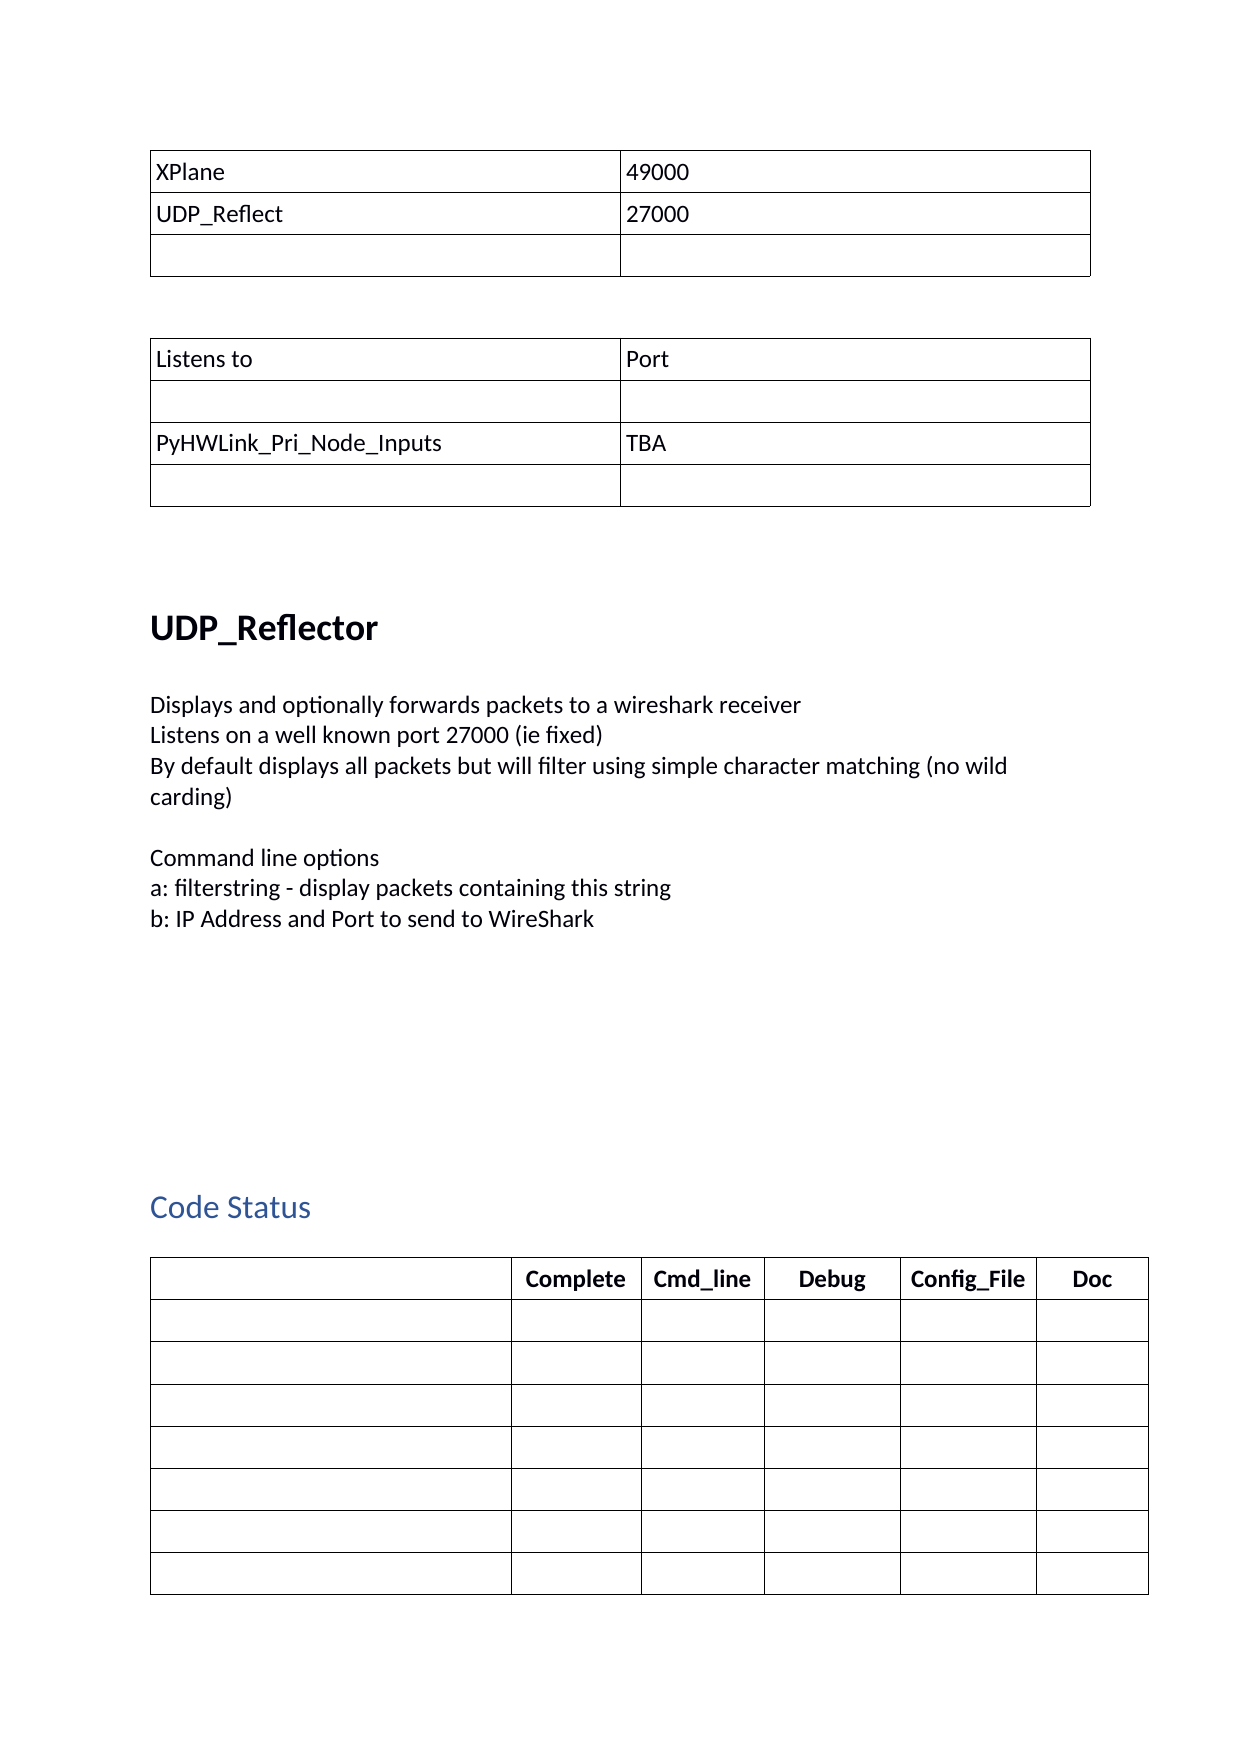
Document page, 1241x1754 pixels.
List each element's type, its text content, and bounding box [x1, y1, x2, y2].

subtitle Code Status [150, 1186, 1090, 1227]
table_cell [765, 1553, 900, 1594]
text By default displays all packets but will filter using simple character matching (no wild carding) [150, 750, 1090, 811]
table_cell [765, 1300, 900, 1341]
table_cell [765, 1511, 900, 1552]
table_cell [642, 1469, 764, 1510]
table_cell 49000 [621, 151, 1090, 192]
table_cell PyHWLink_Pri_Node_Inputs [151, 423, 620, 464]
table_cell [642, 1385, 764, 1426]
table_cell [901, 1342, 1036, 1383]
table_cell [512, 1427, 641, 1468]
table_cell [765, 1385, 900, 1426]
table_header Listens to [151, 339, 620, 379]
table_cell [901, 1300, 1036, 1341]
table_cell [512, 1300, 641, 1341]
table_cell [621, 465, 1090, 506]
text a: filterstring - display packets containing this string [150, 872, 1090, 903]
text Displays and optionally forwards packets to a wireshark receiver [150, 689, 1090, 719]
table_cell [901, 1469, 1036, 1510]
table_cell [512, 1385, 641, 1426]
table_cell 27000 [621, 193, 1090, 234]
table_header Debug [765, 1258, 900, 1299]
table_cell [642, 1300, 764, 1341]
table_cell [1037, 1427, 1148, 1468]
table_cell [512, 1511, 641, 1552]
table_cell [621, 381, 1090, 422]
table_cell [1037, 1553, 1148, 1594]
table_header Config_File [901, 1258, 1036, 1299]
table_cell [901, 1385, 1036, 1426]
table_header Doc [1037, 1258, 1148, 1299]
table_cell [512, 1469, 641, 1510]
table_header Cmd_line [642, 1258, 764, 1299]
table_cell XPlane [151, 151, 620, 192]
table_cell [151, 1427, 511, 1468]
table_cell [642, 1342, 764, 1383]
table_cell [1037, 1469, 1148, 1510]
table_cell [512, 1553, 641, 1594]
table_cell [151, 1469, 511, 1510]
table_cell [621, 235, 1090, 276]
table_cell [642, 1511, 764, 1552]
text Listens on a well known port 27000 (ie fixed) [150, 719, 1090, 750]
table_cell [151, 465, 620, 506]
table_cell [151, 1300, 511, 1341]
table_header Port [621, 339, 1090, 379]
table_cell [642, 1427, 764, 1468]
subtitle UDP_Reflector [150, 604, 1090, 650]
table_cell UDP_Reflect [151, 193, 620, 234]
table_header [151, 1258, 511, 1299]
table_cell [151, 381, 620, 422]
table_cell [765, 1469, 900, 1510]
table_cell [151, 1553, 511, 1594]
table_cell [1037, 1385, 1148, 1426]
text Command line options [150, 842, 1090, 872]
table_cell [1037, 1300, 1148, 1341]
table_cell [1037, 1342, 1148, 1383]
table_cell [151, 235, 620, 276]
table_cell [1037, 1511, 1148, 1552]
table_cell TBA [621, 423, 1090, 464]
table_header Complete [512, 1258, 641, 1299]
table_cell [901, 1427, 1036, 1468]
table_cell [642, 1553, 764, 1594]
table_cell [901, 1511, 1036, 1552]
table_cell [512, 1342, 641, 1383]
table_cell [901, 1553, 1036, 1594]
text b: IP Address and Port to send to WireShark [150, 903, 1090, 933]
table_cell [151, 1385, 511, 1426]
table_cell [151, 1511, 511, 1552]
table_cell [765, 1342, 900, 1383]
table_cell [151, 1342, 511, 1383]
table_cell [765, 1427, 900, 1468]
